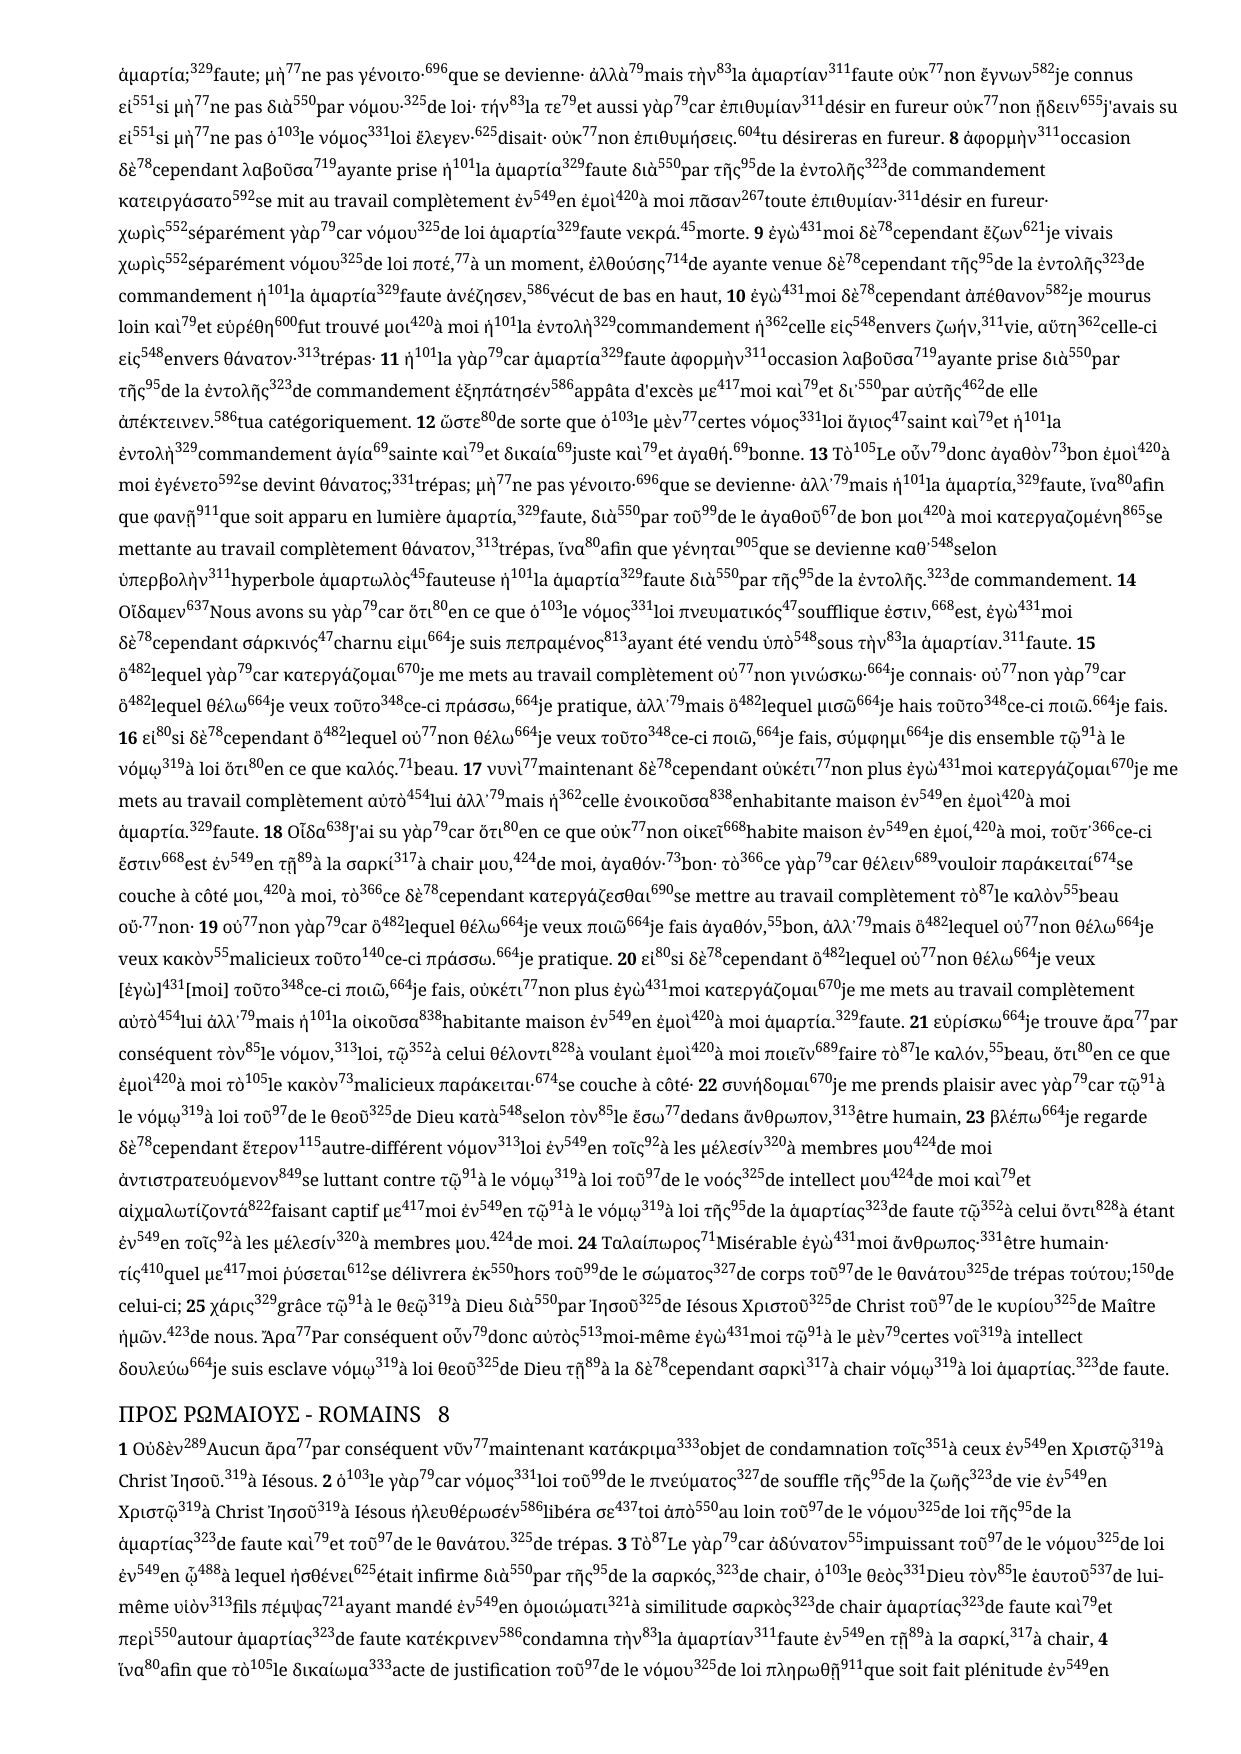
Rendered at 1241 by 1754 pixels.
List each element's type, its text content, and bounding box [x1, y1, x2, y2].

text 1 Οὐδὲν289Aucun ἄρα77par conséquent νῦν77maintenant κατάκριμα333objet de condamnation τοῖς351à ceux ἐν549en Χριστῷ319à Christ Ἰησοῦ.319à Iésous. 2 ὁ103le γὰρ79car νόμος331loi τοῦ99de le πνεύματος327de souffle τῆς95de la ζωῆς323de vie ἐν549en Χριστῷ319à Christ Ἰησοῦ319à Iésous ἠλευθέρωσέν586libéra σε437toi ἀπὸ550au loin τοῦ97de le νόμου325de loi τῆς95de la ἁμαρτίας323de faute καὶ79et τοῦ97de le θανάτου.325de trépas. 3 Τὸ87Le γὰρ79car ἀδύνατον55impuissant τοῦ97de le νόμου325de loi ἐν549en ᾧ488à lequel ἠσθένει625était infirme διὰ550par τῆς95de la σαρκός,323de chair, ὁ103le θεὸς331Dieu τὸν85le ἑαυτοῦ537de lui-même υἱὸν313fils πέμψας721ayant mandé ἐν549en ὁμοιώματι321à similitude σαρκὸς323de chair ἁμαρτίας323de faute καὶ79et περὶ550autour ἁμαρτίας323de faute κατέκρινεν586condamna τὴν83la ἁμαρτίαν311faute ἐν549en τῇ89à la σαρκί,317à chair, 4 ἵνα80afin que τὸ105le δικαίωμα333acte de justification τοῦ97de le νόμου325de loi πληρωθῇ911que soit fait plénitude ἐν549en ἡμῖν419à nous τοῖς351à ceux μὴ79ne pas κατὰ548selon σάρκα311chair περιπατοῦσιν827à piétinants autour ἀλλὰ79mais κατὰ548selon πνεῦμα.315souffle. 5 οἱ363ceux γὰρ79car κατὰ548selon σάρκα311chair ὄντες839étants τὰ347ces τῆς95de la σαρκὸς323de chair φρονοῦσιν,667pensent, οἱ363ceux δὲ78cependant κατὰ548selon πνεῦμα315souffle τὰ347ces τοῦ99de le πνεύματος.327de souffle. 6 τὸ105le γὰρ79car φρόνημα333pensée τῆς95de la σαρκὸς323de chair θάνατος,331trépas, τὸ105le δὲ78cependant φρόνημα333pensée τοῦ99de le πνεύματος327de souffle ζωὴ329vie καὶ79et εἰρήνη·329paix· 7 διότι80parce que τὸ105le φρόνημα333pensée τῆς95de la σαρκὸς323de chair ἔχθρα329haine εἰς548envers θεόν,313Dieu, τῷ91à le γὰρ79car νόμῳ319à loi τοῦ97de le θεοῦ325de Dieu οὐχ77non ὑποτάσσεται,680est subordonné, οὐδὲ77non cependant γὰρ79car δύναται·674se peut· 8 οἱ363ceux δὲ78cependant ἐν549en σαρκὶ317à chair ὄντες839étants θεῷ319à Dieu ἀρέσαι681plaire οὐ77non δύνανται.673se peuvent. 9 Ὑμεῖς447Vous δὲ78cependant οὐκ77non ἐστὲ665vous êtes ἐν549en σαρκὶ317à chair ἀλλ᾽79mais ἐν549en πνεύματι,321à souffle, εἴπερ80si certes πνεῦμα333souffle θεοῦ325de Dieu οἰκεῖ668habite maison ἐν549en ὑμῖν.438à vous. εἰ80si δέ78cependant τις390un quelconque πνεῦμα315souffle Χριστοῦ325de Christ οὐκ77non ἔχει,668a, οὗτος364celui-ci οὐκ77non ἔστιν668est αὐτοῦ.464de lui. 10 εἰ80si δὲ78cependant Χριστὸς331Christ ἐν549en ὑμῖν,438à vous, τὸ105le μὲν79certes σῶμα333corps νεκρὸν49mort διὰ548par le fait de ἁμαρτίαν311faute τὸ105le δὲ78cependant πνεῦμα333souffle ζωὴ329vie διὰ548par le fait de δικαιοσύνην.311justice. 11 εἰ80si δὲ78cependant τὸ105le πνεῦμα333souffle τοῦ358de celui ἐγείραντος716de ayant éveillé τὸν85le Ἰησοῦν313Iésous ἐκ550hors νεκρῶν64de morts οἰκεῖ668habite maison ἐν549en ὑμῖν,438à vous, ὁ364celui ἐγείρας721ayant éveillé ἐκ550hors νεκρῶν64de morts Χριστὸν313Christ Ἰησοῦν313Iésous ζῳοποιήσει606fera être vivant καὶ77aussi τὰ86les θνητὰ5mortels σώματα314corps ὑμῶν441de vous διὰ550par τοῦ99de le ἐνοικοῦντος836de enhabitant maison αὐτοῦ464de lui πνεύματος327de souffle ἐν549en ὑμῖν.438à vous. 12 Ἄρα77Par conséquent οὖν,79donc, ἀδελφοί,336frères, ὀφειλέται330débiteurs ἐσμὲν663nous sommes οὐ77non τῇ89à la σαρκὶ317à chair τοῦ360de ce κατὰ548selon σάρκα311chair ζῆν,689vivre, 13 εἰ80si γὰρ79car κατὰ548selon σάρκα311chair ζῆτε,665vous vivez, μέλλετε665vous imminez ἀποθνῄσκειν·689mourir loin· εἰ80si δὲ78cependant πνεύματι321à souffle τὰς82les πράξεις310pratiques τοῦ99de le σώματος327de corps θανατοῦτε,665vous mettez à trépas, ζήσεσθε.609vous vous vivrez. 14 ὅσοι497autant lesquels γὰρ79car πνεύματι321à souffle θεοῦ325de Dieu ἄγονται,679sont conduits, οὗτοι363ceux-ci υἱοὶ330fils θεοῦ325de Dieu εἰσιν.667sont. 15 οὐ77non γὰρ79car ἐλάβετε583vous prîtes πνεῦμα315souffle δουλείας323de esclavage πάλιν77de nouveau εἰς548envers φόβον313effroi ἀλλ᾽79mais ἐλάβετε583vous prîtes πνεῦμα315souffle υἱοθεσίας323de adoption comme fils ἐν549en ᾧ488à lequel κράζομεν·663nous croassons· αββα304Abba ὁ109le πατήρ.337père. 16 αὐτὸ543lui-même τὸ105le πνεῦμα333souffle συμμαρτυρεῖ668témoigne avec τῷ93à le πνεύματι321à souffle ἡμῶν423de nous ὅτι80en ce que ἐσμὲν663nous sommes τέκνα332enfants θεοῦ.325de Dieu. 17 εἰ80si δὲ78cependant τέκνα,332enfants, καὶ77aussi κληρονόμοι·330héritiers· κληρονόμοι330héritiers μὲν79certes θεοῦ,325de Dieu, συγκληρονόμοι70cohéritiers δὲ78cependant Χριστοῦ,325de Christ, εἴπερ80si certes συμπάσχομεν663nous souffrons avec ἵνα80afin que καὶ77aussi συνδοξασθῶμεν.906que nous soyons glorifié avec. 18 Λογίζομαι670Je me calcule γὰρ79car ὅτι80en ce que οὐκ77non ἄξια48dignes τὰ104les παθήματα332passions de souffrances τοῦ97de le νῦν77maintenant καιροῦ325de moment πρὸς548vers τὴν83la μέλλουσαν820imminante δόξαν311gloire ἀποκαλυφθῆναι683être découvert εἰς548envers ἡμᾶς.416nous. 19 ἡ101la γὰρ79car ἀποκαραδοκία329attente sérieuse τῆς95de la κτίσεως323de création τὴν83la ἀποκάλυψιν311découverte τῶν96de les υἱῶν324de fils τοῦ97de le θεοῦ325de Dieu ἀπεκδέχεται.674se attend longuement. 20 τῇ89à la γὰρ79car ματαιότητι317à vanité ἡ101la κτίσις329création ὑπετάγη,600fut subordonné, οὐχ77non ἑκοῦσα69volontiers ἀλλὰ79mais διὰ548par le fait de τὸν346celui ὑποτάξαντα,707ayant subordonné, ἐφ᾽549sur ἑλπίδι317à espérance 21 ὅτι80en ce que καὶ77aussi αὐτὴ540elle-même ἡ101la κτίσις329création ἐλευθερωθήσεται619sera libéré ἀπὸ550au loin τῆς95de la δουλείας323de esclavage τῆς95de la φθορᾶς323de corruption εἰς548envers τὴν83la ἐλευθερίαν311liberté τῆς95de la δόξης323de gloire τῶν98de les τέκνων326de enfants τοῦ97de le θεοῦ.325de Dieu. 22 οἴδαμεν637nous avons su γὰρ79car ὅτι80en ce que πᾶσα285toute ἡ101la κτίσις329création συστενάζει668soupire ensemble καὶ79et συνωδίνει668souffre ensemble les douleurs de l'enfantement ἄχρι552jusqu'à l'extrémité τοῦ358de celui νῦν·77maintenant· 23 οὐ77non μόνον77seulement δέ,78cependant, ἀλλὰ79mais καὶ77aussi αὐτοὶ512nous-mêmes τὴν83la ἀπαρχὴν311prémisse τοῦ99de le πνεύματος327de souffle ἔχοντες,839ayants, ἡμεῖς430nous καὶ77aussi αὐτοὶ512nous-mêmes ἐν549en ἑαυτοῖς508à nous-mêmes στενάζομεν663nous soupirons υἱοθεσίαν311adoption comme fils ἀπεκδεχόμενοι,866se attendants longuement, τὴν83la ἀπολύτρωσιν311rançon intégrale τοῦ99de le σώματος327de corps ἡμῶν.423de nous. 24 τῇ89à la γὰρ79car ἐλπίδι317à espérance ἐσώθημεν·595nous fûmes sauvé· ἐλπὶς329espérance δὲ78cependant βλεπομένη889étante regardée οὐκ77non ἔστιν668est ἐλπίς·329espérance· ὃ482lequel γὰρ79car βλέπει668regarde τίς390un quelconque ἐλπίζει;668espère; 25 εἰ80si δὲ78cependant ὃ482lequel οὐ77non βλέπομεν663nous regardons ἐλπίζομεν,663nous espérons, δι᾽550par ὑπομονῆς323de résistance ἀπεκδεχόμεθα.669nous nous attendons longuement. 26 Ὡσαύτως77De même δὲ78cependant καὶ77aussi τὸ105le πνεῦμα333souffle συναντιλαμβάνεται674se prend contre avec τῇ89à la ἀσθενείᾳ317à infirmité ἡμῶν·423de nous· τὸ87le γὰρ79car τί399quel προσευξώμεθα900que nous nous priions καθὸ77selon que δεῖ668attache de lien οὐκ77non οἴδαμεν,637nous avons su, ἀλλ᾽79mais αὐτὸ543lui-même τὸ105le πνεῦμα333souffle ὑπερεντυγχάνει668intercède au-dessus στεναγμοῖς318à soupirs ἀλαλήτοις·9à inexprimables· 27 ὁ364celui δὲ78cependant ἐραυνῶν840scrutant τὰς242les καρδίας310coeurs οἶδεν642a su τί412quel τὸ105le φρόνημα333pensée τοῦ99de le πνεύματος,327de souffle, ὅτι80en ce que κατὰ548selon θεὸν313Dieu ἐντυγχάνει668intercède ὑπὲρ550au-dessus ἁγίων.64de saints. 28 Οἴδαμεν637Nous avons su δὲ78cependant ὅτι80en ce que τοῖς351à ceux ἀγαπῶσιν827à aimants τὸν85le θεὸν313Dieu πάντα374tous συνεργεῖ668travaille avec εἰς548envers ἀγαθόν,55bon, τοῖς351à ceux κατὰ548selon πρόθεσιν311position en avant κλητοῖς37à appelés οὖσιν.827à étants. 29 ὅτι80en ce que οὓς479lesquels προέγνω,586connut avant, καὶ77aussi προώρισεν586prédétermina συμμόρφους52conformes τῆς95de la εἰκόνος323de icône τοῦ97de le υἱοῦ325de fils αὐτοῦ,464de lui, εἰς548envers τὸ348ce εἶναι689être αὐτὸν452lui πρωτότοκον32premier-né ἐν549en πολλοῖς274à nombreux ἀδελφοῖς·318à frères· 30 οὓς479lesquels δὲ78cependant προώρισεν,586prédétermina, τούτους345ceux-ci καὶ77aussi ἐκάλεσεν·586appela· καὶ79et οὓς479lesquels ἐκάλεσεν,586appela, τούτους345ceux-ci καὶ77aussi ἐδικαίωσεν·586justifia· οὓς479lesquels δὲ78cependant ἐδικαίωσεν,586justifia, τούτους345ceux-ci καὶ77aussi ἐδόξασεν.586glorifia. 31 Τί399Quel οὖν79donc ἐροῦμεν601nous dirons πρὸς548vers ταῦτα;347ces-ci; εἰ80si ὁ103le θεὸς331Dieu ὑπὲρ550au-dessus ἡμῶν,423de nous, τίς410quel καθ᾽550contre ἡμῶν;423de nous; 32 ὅς498lequel γε340du moins τοῦ257de le ἰδίου127de en propre υἱοῦ325de fils οὐκ77non ἐφείσατο592se épargna ἀλλ᾽79mais ὑπὲρ550au-dessus ἡμῶν423de nous πάντων383de tous παρέδωκεν586livra αὐτόν,452lui, πῶς77comment? οὐχὶ77non pas καὶ77aussi σὺν549avec αὐτῷ458à lui τὰ347ces πάντα270tous ἡμῖν419à nous χαρίσεται;612se fera grâce; 33 τίς410quel ἐγκαλέσει606appellera en accusation κατὰ550contre ἐκλεκτῶν64de élus θεοῦ;325de Dieu; θεὸς331Dieu ὁ364celui δικαιῶν·840justifiant· 34 τίς410quel ὁ364celui κατακρινῶν;840condamnant; Χριστὸς331Christ [Ἰησοῦς]331[Iésous] ὁ364celui ἀποθανών,721ayant mort loin, μᾶλλον77davantage δὲ78cependant ἐγερθείς,760ayant été éveillé, ὃς498lequel καί77aussi ἐστιν668est ἐν549en δεξιᾷ57à droite τοῦ97de le θεοῦ,325de Dieu, ὃς498lequel καὶ77aussi ἐντυγχάνει668intercède ὑπὲρ550au-dessus ἡμῶν.423de nous. 35 τίς410quel ἡμᾶς416nous χωρίσει606séparera ἀπὸ550au loin τῆς95de la ἀγάπης323de amour τοῦ97de le Χριστοῦ;325de Christ; θλῖψις329oppression ἢ79ou στενοχωρία329étroitesse d'espace ἢ79ou διωγμὸς331poursuite ἢ79ou λιμὸς331famine ἢ79ou γυμνότης329nudité ἢ79ou κίνδυνος331risque ἢ79ou μάχαιρα;329machette; 36 καθὼς77de haut en bas comme γέγραπται654a été graphé ὅτι80en ce que ἕνεκεν552à cause σοῦ442de toi θανατούμεθα675nous sommes mis à trépas ὅλην267toute entière τὴν83la ἡμέραν,311journée, ἐλογίσθημεν595nous fûmes calculé ὡς80comme πρόβατα332brebis σφαγῆς.323de égorgement. 37 ἀλλ᾽79mais ἐν549en τούτοις353à ces-ci πᾶσιν276à tous ὑπερνικῶμεν663nous vainquons au-dessus διὰ550par τοῦ358de celui ἀγαπήσαντος716de ayant aimé ἡμᾶς.416nous. 38 πέπεισμαι650j'ai été persuadé γὰρ79car ὅτι80en ce que οὔτε79ni θάνατος331trépas οὔτε79ni ζωὴ329vie οὔτε79ni ἄγγελοι330messagers οὔτε79ni ἀρχαὶ328origines οὔτε79ni ἐνεστῶτα784ayants dressés dedans οὔτε79ni μέλλοντα841imminants οὔτε79ni δυνάμεις328puissances 39 οὔτε79ni ὕψωμα333hauteur οὔτε79ni βάθος333profondeur οὔτε79ni τις285une quelconque κτίσις329création ἑτέρα130autre-différente δυνήσεται612se pourra ἡμᾶς416nous χωρίσαι681séparer ἀπὸ550au loin τῆς95de la ἀγάπης323de amour τοῦ97de le θεοῦ325de Dieu τῆς356de celle ἐν549en Χριστῷ319à Christ Ἰησοῦ319à Iésous τῷ91à le κυρίῳ319à Maître ἡμῶν.423de nous. [118, 1433, 1181, 1682]
text 1 Ἢ79Ou ἀγνοεῖτε,665vous méconnaissez, ἀδελφοί,336frères, γινώσκουσιν827à connaissants γὰρ79car νόμον313loi λαλῶ,664je bavarde, ὅτι80en ce que ὁ103le νόμος331loi κυριεύει668maîtrise τοῦ97de le ἀνθρώπου325de être humain ἐφ᾽548sur ὅσον295autant lequel χρόνον313temps ζῇ;668vit; 2 ἡ101la γὰρ79car ὕπανδρος20sous homme γυνὴ329femme τῷ91à le ζῶντι828à vivant ἀνδρὶ319à homme δέδεται654a été attaché de lien νόμῳ·319à loi· ἐὰν80si le cas échéant δὲ78cependant ἀποθάνῃ899que meure loin ὁ103le ἀνήρ,331homme, κατήργηται654a été rendu complètement sans travail ἀπὸ550au loin τοῦ97de le νόμου325de loi τοῦ97de le ἀνδρός.325de homme. 3 ἄρα77par conséquent οὖν79donc ζῶντος834de vivant τοῦ257de le ἀνδρὸς325de homme μοιχαλὶς329adultère χρηματίσει606négociera du besoin ἐὰν80si le cas échéant γένηται905que se devienne ἀνδρὶ319à homme ἑτέρῳ·121à autre-différent· ἐὰν80si le cas échéant δὲ78cependant ἀποθάνῃ899que meure loin ὁ103le ἀνήρ,331homme, ἐλευθέρα45libre ἐστὶν668est ἀπὸ550au loin τοῦ97de le νόμου,325de loi, τοῦ360de ce μὴ77ne pas εἶναι689être αὐτὴν450elle μοιχαλίδα311adultère γενομένην724se ayante devenue ἀνδρὶ319à homme ἑτέρῳ.121à autre-différent. 4 ὥστε,80de sorte que, ἀδελφοί336frères μου,424de moi, καὶ77aussi ὑμεῖς447vous ἐθανατώθητε597vous fûtes mis à trépas τῷ91à le νόμῳ319à loi διὰ550par τοῦ99de le σώματος327de corps τοῦ97de le Χριστοῦ,325de Christ, εἰς548envers τὸ348ce γενέσθαι682se devenir ὑμᾶς436vous ἑτέρῳ,378à autre-différent, τῷ352à celui ἐκ550hors νεκρῶν64de morts ἐγερθέντι,748à ayant été éveillé, ἵνα80afin que καρποφορήσωμεν894que nous colportions du fruit τῷ91à le θεῷ.319à Dieu. 5 ὅτε80lorsque γὰρ79car ἦμεν620nous étions ἐν549en τῇ89à la σαρκί,317à chair, τὰ104les παθήματα332passions de souffrances τῶν94de les ἁμαρτιῶν322de fautes τὰ365ces διὰ550par τοῦ97de le νόμου325de loi ἐνηργεῖτο631se énergisait ἐν549en τοῖς92à les μέλεσιν320à membres ἡμῶν,423de nous, εἰς548envers τὸ348ce καρποφορῆσαι681colporter du fruit τῷ91à le θανάτῳ·319à trépas· 6 νυνὶ77maintenant δὲ78cependant κατηργήθημεν595nous fûmes rendu complètement sans travail ἀπὸ550au loin τοῦ97de le νόμου325de loi ἀποθανόντες720ayants morts loin ἐν549en ᾧ486à lequel κατειχόμεθα,632nous étions tenu de haut en bas, ὥστε80de sorte que δουλεύειν689être esclave ἡμᾶς416nous ἐν549en καινότητι317à nouveauté πνεύματος327de souffle καὶ79et οὐ77non παλαιότητι317à vieillesse γράμματος.327de lettre. 7 Τί399Quel οὖν79donc ἐροῦμεν;601nous dirons; ὁ103le νόμος331loi ἁμαρτία;329faute; μὴ77ne pas γένοιτο·696que se devienne· ἀλλὰ79mais τὴν83la ἁμαρτίαν311faute οὐκ77non ἔγνων582je connus εἰ551si μὴ77ne pas διὰ550par νόμου·325de loi· τήν83la τε79et aussi γὰρ79car ἐπιθυμίαν311désir en fureur οὐκ77non ᾔδειν655j'avais su εἰ551si μὴ77ne pas ὁ103le νόμος331loi ἔλεγεν·625disait· οὐκ77non ἐπιθυμήσεις.604tu désireras en fureur. 8 ἀφορμὴν311occasion δὲ78cependant λαβοῦσα719ayante prise ἡ101la ἁμαρτία329faute διὰ550par τῆς95de la ἐντολῆς323de commandement κατειργάσατο592se mit au travail complètement ἐν549en ἐμοὶ420à moi πᾶσαν267toute ἐπιθυμίαν·311désir en fureur· χωρὶς552séparément γὰρ79car νόμου325de loi ἁμαρτία329faute νεκρά.45morte. 9 ἐγὼ431moi δὲ78cependant ἔζων621je vivais χωρὶς552séparément νόμου325de loi ποτέ,77à un moment, ἐλθούσης714de ayante venue δὲ78cependant τῆς95de la ἐντολῆς323de commandement ἡ101la ἁμαρτία329faute ἀνέζησεν,586vécut de bas en haut, 10 ἐγὼ431moi δὲ78cependant ἀπέθανον582je mourus loin καὶ79et εὑρέθη600fut trouvé μοι420à moi ἡ101la ἐντολὴ329commandement ἡ362celle εἰς548envers ζωήν,311vie, αὕτη362celle-ci εἰς548envers θάνατον·313trépas· 11 ἡ101la γὰρ79car ἁμαρτία329faute ἀφορμὴν311occasion λαβοῦσα719ayante prise διὰ550par τῆς95de la ἐντολῆς323de commandement ἐξηπάτησέν586appâta d'excès με417moi καὶ79et δι᾽550par αὐτῆς462de elle ἀπέκτεινεν.586tua catégoriquement. 12 ὥστε80de sorte que ὁ103le μὲν77certes νόμος331loi ἅγιος47saint καὶ79et ἡ101la ἐντολὴ329commandement ἁγία69sainte καὶ79et δικαία69juste καὶ79et ἀγαθή.69bonne. 13 Τὸ105Le οὖν79donc ἀγαθὸν73bon ἐμοὶ420à moi ἐγένετο592se devint θάνατος;331trépas; μὴ77ne pas γένοιτο·696que se devienne· ἀλλ᾽79mais ἡ101la ἁμαρτία,329faute, ἵνα80afin que φανῇ911que soit apparu en lumière ἁμαρτία,329faute, διὰ550par τοῦ99de le ἀγαθοῦ67de bon μοι420à moi κατεργαζομένη865se mettante au travail complètement θάνατον,313trépas, ἵνα80afin que γένηται905que se devienne καθ᾽548selon ὑπερβολὴν311hyperbole ἁμαρτωλὸς45fauteuse ἡ101la ἁμαρτία329faute διὰ550par τῆς95de la ἐντολῆς.323de commandement. 14 Οἴδαμεν637Nous avons su γὰρ79car ὅτι80en ce que ὁ103le νόμος331loi πνευματικός47soufflique ἐστιν,668est, ἐγὼ431moi δὲ78cependant σάρκινός47charnu εἰμι664je suis πεπραμένος813ayant été vendu ὑπὸ548sous τὴν83la ἁμαρτίαν.311faute. 15 ὃ482lequel γὰρ79car κατεργάζομαι670je me mets au travail complètement οὐ77non γινώσκω·664je connais· οὐ77non γὰρ79car ὃ482lequel θέλω664je veux τοῦτο348ce-ci πράσσω,664je pratique, ἀλλ᾽79mais ὃ482lequel μισῶ664je hais τοῦτο348ce-ci ποιῶ.664je fais. 16 εἰ80si δὲ78cependant ὃ482lequel οὐ77non θέλω664je veux τοῦτο348ce-ci ποιῶ,664je fais, σύμφημι664je dis ensemble τῷ91à le νόμῳ319à loi ὅτι80en ce que καλός.71beau. 17 νυνὶ77maintenant δὲ78cependant οὐκέτι77non plus ἐγὼ431moi κατεργάζομαι670je me mets au travail complètement αὐτὸ454lui ἀλλ᾽79mais ἡ362celle ἐνοικοῦσα838enhabitante maison ἐν549en ἐμοὶ420à moi ἁμαρτία.329faute. 18 Οἶδα638J'ai su γὰρ79car ὅτι80en ce que οὐκ77non οἰκεῖ668habite maison ἐν549en ἐμοί,420à moi, τοῦτ᾽366ce-ci ἔστιν668est ἐν549en τῇ89à la σαρκί317à chair μου,424de moi, ἀγαθόν·73bon· τὸ366ce γὰρ79car θέλειν689vouloir παράκειταί674se couche à côté μοι,420à moi, τὸ366ce δὲ78cependant κατεργάζεσθαι690se mettre au travail complètement τὸ87le καλὸν55beau οὔ·77non· 19 οὐ77non γὰρ79car ὃ482lequel θέλω664je veux ποιῶ664je fais ἀγαθόν,55bon, ἀλλ᾽79mais ὃ482lequel οὐ77non θέλω664je veux κακὸν55malicieux τοῦτο140ce-ci πράσσω.664je pratique. 20 εἰ80si δὲ78cependant ὃ482lequel οὐ77non θέλω664je veux [ἐγὼ]431[moi] τοῦτο348ce-ci ποιῶ,664je fais, οὐκέτι77non plus ἐγὼ431moi κατεργάζομαι670je me mets au travail complètement αὐτὸ454lui ἀλλ᾽79mais ἡ101la οἰκοῦσα838habitante maison ἐν549en ἐμοὶ420à moi ἁμαρτία.329faute. 21 εὑρίσκω664je trouve ἄρα77par conséquent τὸν85le νόμον,313loi, τῷ352à celui θέλοντι828à voulant ἐμοὶ420à moi ποιεῖν689faire τὸ87le καλόν,55beau, ὅτι80en ce que ἐμοὶ420à moi τὸ105le κακὸν73malicieux παράκειται·674se couche à côté· 22 συνήδομαι670je me prends plaisir avec γὰρ79car τῷ91à le νόμῳ319à loi τοῦ97de le θεοῦ325de Dieu κατὰ548selon τὸν85le ἔσω77dedans ἄνθρωπον,313être humain, 23 βλέπω664je regarde δὲ78cependant ἕτερον115autre-différent νόμον313loi ἐν549en τοῖς92à les μέλεσίν320à membres μου424de moi ἀντιστρατευόμενον849se luttant contre τῷ91à le νόμῳ319à loi τοῦ97de le νοός325de intellect μου424de moi καὶ79et αἰχμαλωτίζοντά822faisant captif με417moi ἐν549en τῷ91à le νόμῳ319à loi τῆς95de la ἁμαρτίας323de faute τῷ352à celui ὄντι828à étant ἐν549en τοῖς92à les μέλεσίν320à membres μου.424de moi. 24 Ταλαίπωρος71Misérable ἐγὼ431moi ἄνθρωπος·331être humain· τίς410quel με417moi ῥύσεται612se délivrera ἐκ550hors τοῦ99de le σώματος327de corps τοῦ97de le θανάτου325de trépas τούτου;150de celui-ci; 25 χάρις329grâce τῷ91à le θεῷ319à Dieu διὰ550par Ἰησοῦ325de Iésous Χριστοῦ325de Christ τοῦ97de le κυρίου325de Maître ἡμῶν.423de nous. Ἄρα77Par conséquent οὖν79donc αὐτὸς513moi-même ἐγὼ431moi τῷ91à le μὲν79certes νοῒ319à intellect δουλεύω664je suis esclave νόμῳ319à loi θεοῦ325de Dieu τῇ89à la δὲ78cependant σαρκὶ317à chair νόμῳ319à loi ἁμαρτίας.323de faute. [118, 59, 1181, 1381]
text ΠΡΟΣ ΡΩΜΑΙΟΥΣ - ROMAINS 8 [118, 1399, 1181, 1429]
